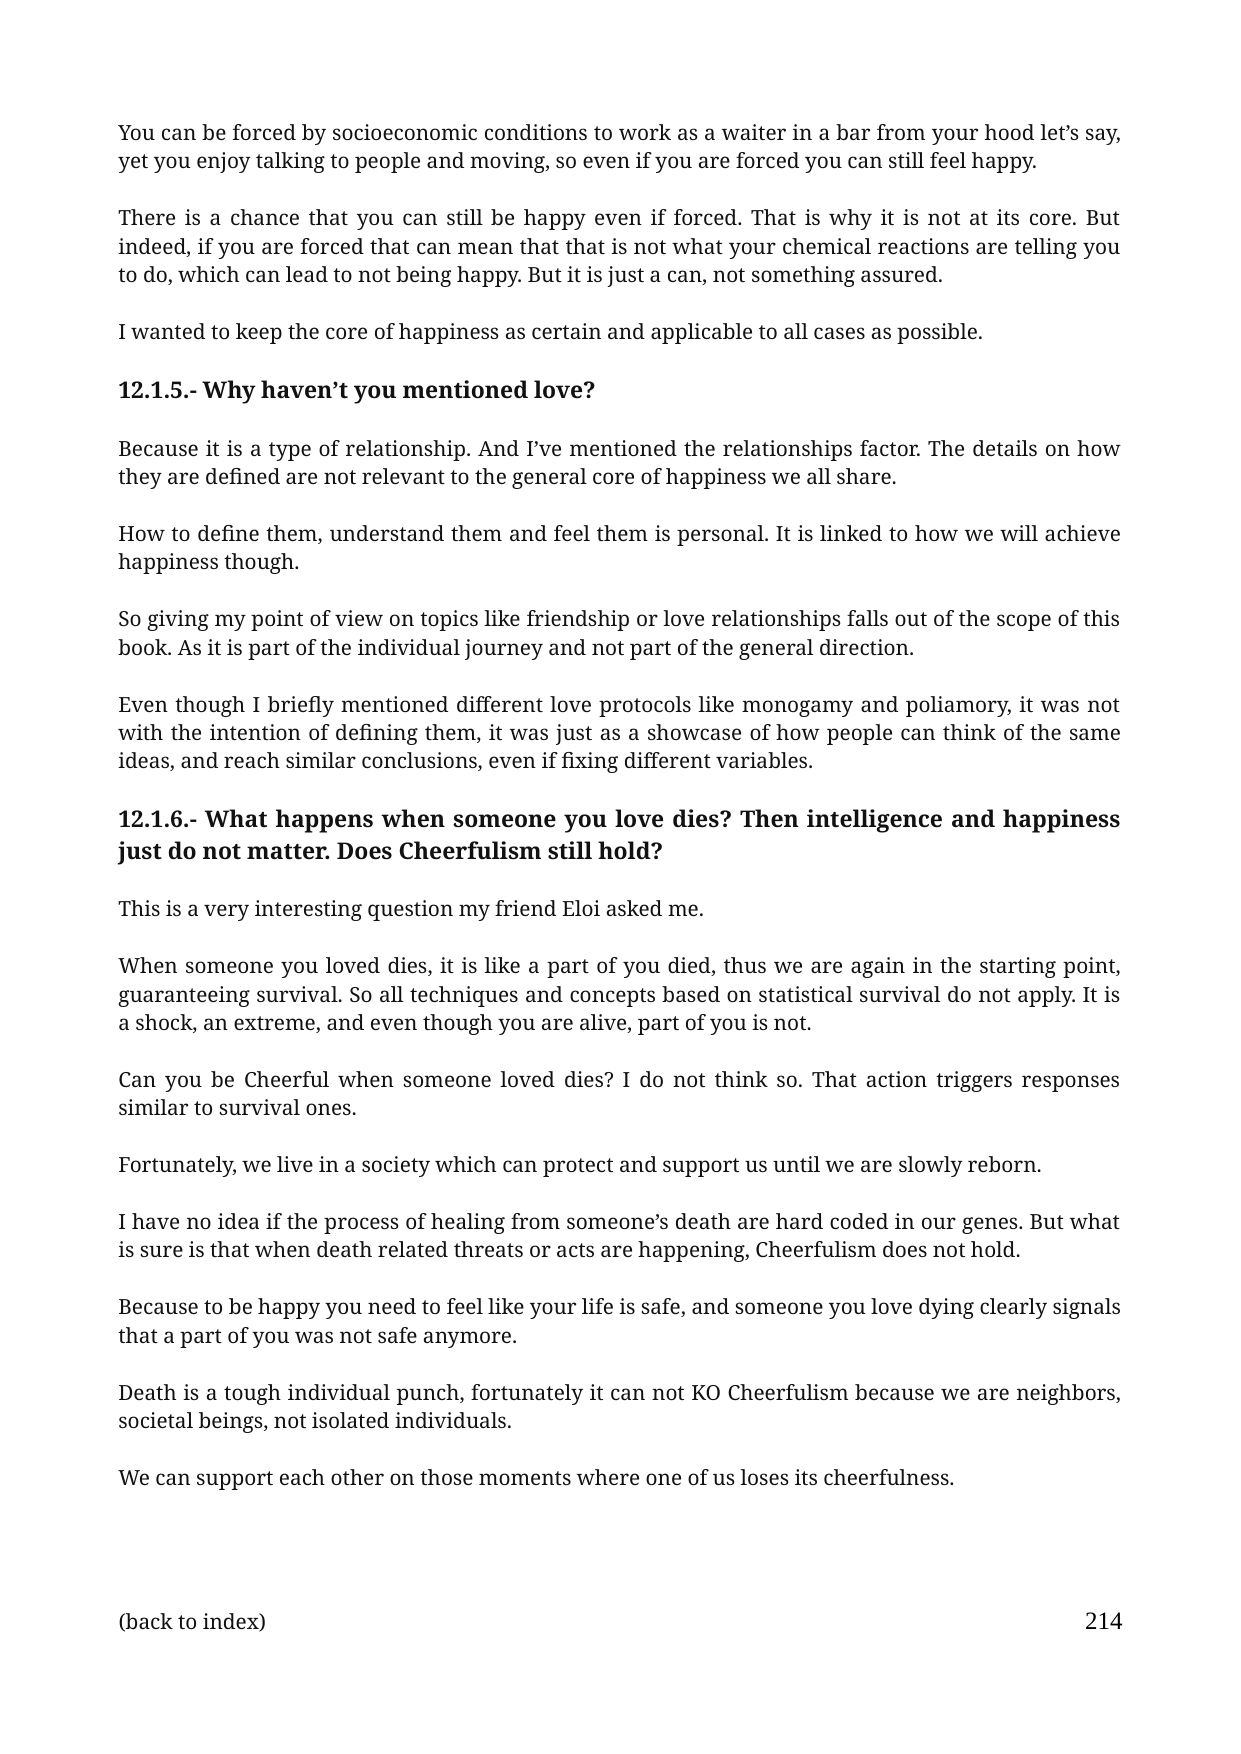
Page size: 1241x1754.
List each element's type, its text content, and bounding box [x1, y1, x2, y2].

text There is a chance that you can still be happy even if forced. That is why it is not at its core. But indeed, if you are forced that can mean that that is not what your chemical reactions are telling you to do, which can lead to not being happy. But it is just a can, not something assured. [118, 203, 1122, 289]
text You can be forced by socioeconomic conditions to work as a waiter in a bar from your hood let’s say, yet you enjoy talking to people and moving, so even if you are forced you can still feel happy. [118, 118, 1122, 175]
text Because to be happy you need to feel like your life is safe, and someone you love dying clearly signals that a part of you was not safe anymore. [118, 1292, 1122, 1349]
text Because it is a type of relationship. And I’ve mentioned the relationships factor. The details on how they are defined are not relevant to the general core of happiness we all share. [118, 434, 1122, 491]
text 12.1.5.- Why haven’t you mentioned love? [118, 374, 1122, 405]
text We can support each other on those moments where one of us loses its cheerfulness. [118, 1463, 1122, 1492]
text Fortunately, we live in a society which can protect and support us until we are slowly reborn. [118, 1150, 1122, 1179]
text I have no idea if the process of healing from someone’s death are hard coded in our genes. But what is sure is that when death related threats or acts are happening, Cheerfulism does not hold. [118, 1207, 1122, 1264]
text Even though I briefly mentioned different love protocols like monogamy and poliamory, it was not with the intention of defining them, it was just as a showcase of how people can think of the same ideas, and reach similar conclusions, even if fixing different variables. [118, 690, 1122, 775]
text I wanted to keep the core of happiness as certain and applicable to all cases as possible. [118, 317, 1122, 346]
text So giving my point of view on topics like friendship or love relationships falls out of the scope of this book. As it is part of the individual journey and not part of the general direction. [118, 604, 1122, 661]
text How to define them, understand them and feel them is personal. It is linked to how we will achieve happiness though. [118, 519, 1122, 576]
text Death is a tough individual punch, fortunately it can not KO Cheerfulism because we are neighbors, societal beings, not isolated individuals. [118, 1378, 1122, 1435]
text Can you be Cheerful when someone loved dies? I do not think so. That action triggers responses similar to survival ones. [118, 1065, 1122, 1122]
text 12.1.6.- What happens when someone you love dies? Then intelligence and happiness just do not matter. Does Cheerfulism still hold? [118, 803, 1122, 866]
text This is a very interesting question my friend Eloi asked me. [118, 894, 1122, 923]
text When someone you loved dies, it is like a part of you died, thus we are again in the starting point, guaranteeing survival. So all techniques and concepts based on statistical survival do not apply. It is a shock, an extreme, and even though you are alive, part of you is not. [118, 951, 1122, 1037]
